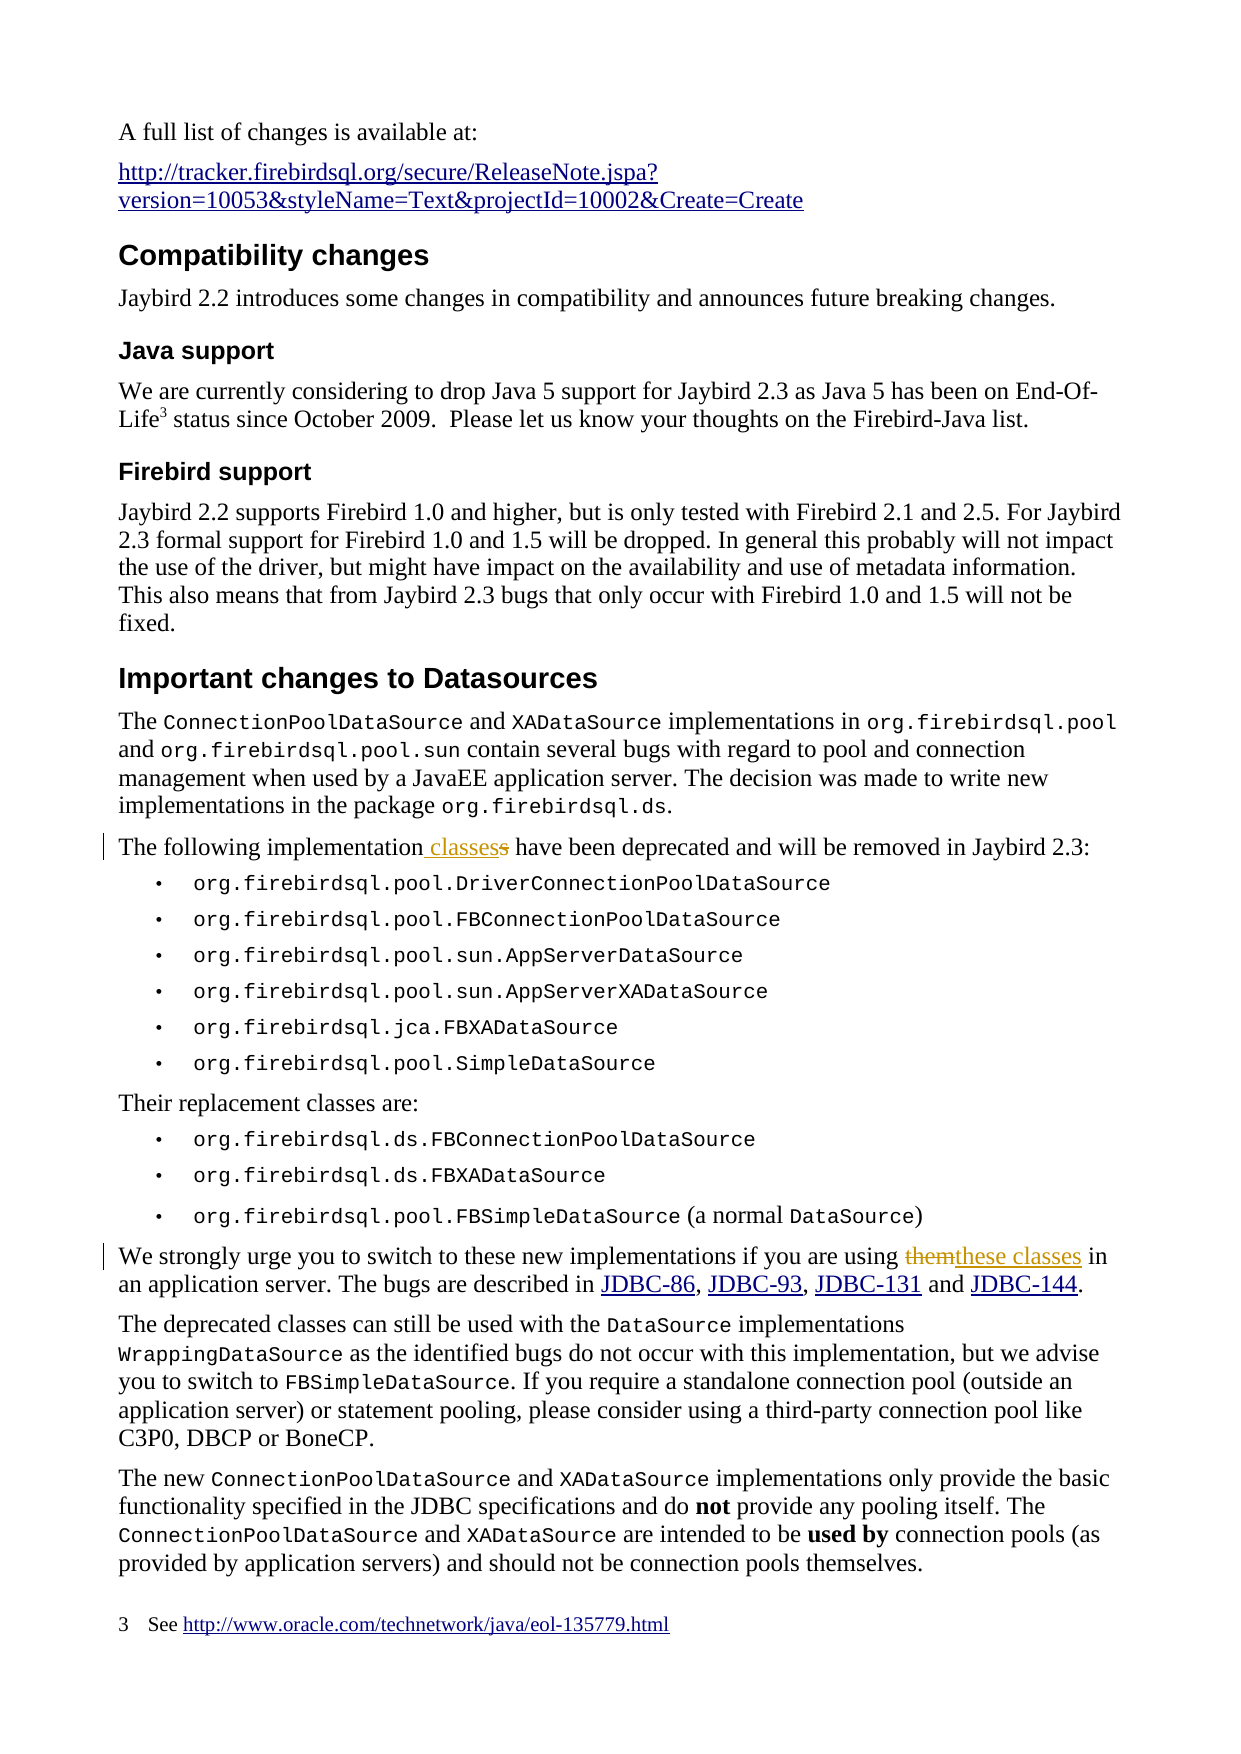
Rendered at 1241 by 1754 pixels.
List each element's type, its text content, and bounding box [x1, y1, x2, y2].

list org.firebirdsql.ds.FBConnectionPoolDataSource [156, 1129, 1122, 1153]
list org.firebirdsql.pool.sun.AppServerXADataSource [156, 981, 1122, 1004]
subtitle Important changes to Datasources [118, 662, 1122, 694]
text Jaybird 2.2 supports Firebird 1.0 and higher, but is only tested with Firebird 2.1 and 2.5. For Jaybird 2.3 formal support for Firebird 1.0 and 1.5 will be dropped. In general this probably will not impact the use of the driver, but might have impact on the availability and use of metadata information. This also means that from Jaybird 2.3 bugs that only occur with Firebird 1.0 and 1.5 will not be fixed. [118, 498, 1122, 637]
list org.firebirdsql.pool.DriverConnectionPoolDataSource [156, 873, 1122, 896]
text http://tracker.firebirdsql.org/secure/ReleaseNote.jspa?version=10053&styleName=Text&projectId=10002&Create=Create [118, 158, 1122, 214]
text The ConnectionPoolDataSource and XADataSource implementations in org.firebirdsql.pool and org.firebirdsql.pool.sun contain several bugs with regard to pool and connection management when used by a JavaEE application server. The decision was made to write new implementations in the package org.firebirdsql.ds. [118, 707, 1122, 820]
list org.firebirdsql.jca.FBXADataSource [156, 1017, 1122, 1041]
list org.firebirdsql.pool.SimpleDataSource [156, 1053, 1122, 1077]
list org.firebirdsql.pool.sun.AppServerDataSource [156, 945, 1122, 968]
text The new ConnectionPoolDataSource and XADataSource implementations only provide the basic functionality specified in the JDBC specifications and do not provide any pooling itself. The ConnectionPoolDataSource and XADataSource are intended to be used by connection pools (as provided by application servers) and should not be connection pools themselves. [118, 1464, 1122, 1576]
text A full list of changes is available at: [118, 118, 1122, 146]
text We are currently considering to drop Java 5 support for Jaybird 2.3 as Java 5 has been on End-Of-Life status since October 2009. Please let us know your thoughts on the Firebird-Java list. [118, 377, 1122, 433]
text The deprecated classes can still be used with the DataSource implementations WrappingDataSource as the identified bugs do not occur with this implementation, but we advise you to switch to FBSimpleDataSource. If you require a standalone connection pool (outside an application server) or statement pooling, please consider using a third-party connection pool like C3P0, DBCP or BoneCP. [118, 1310, 1122, 1451]
text Jaybird 2.2 introduces some changes in compatibility and announces future breaking changes. [118, 284, 1122, 312]
list org.firebirdsql.pool.FBSimpleDataSource (a normal DataSource) [156, 1201, 1122, 1230]
text Their replacement classes are: [118, 1089, 1122, 1117]
subtitle Firebird support [118, 458, 1122, 486]
text See http://www.oracle.com/technetwork/java/eol-135779.html [118, 1613, 1122, 1636]
text We strongly urge you to switch to these new implementations if you are using these classes in an application server. The bugs are described in JDBC-86, JDBC-93, JDBC-131 and JDBC-144. [118, 1242, 1122, 1298]
list org.firebirdsql.pool.FBConnectionPoolDataSource [156, 909, 1122, 932]
subtitle Compatibility changes [118, 239, 1122, 271]
text The following implementation classes have been deprecated and will be removed in Jaybird 2.3: [118, 833, 1122, 860]
subtitle Java support [118, 337, 1122, 365]
list org.firebirdsql.ds.FBXADataSource [156, 1165, 1122, 1189]
